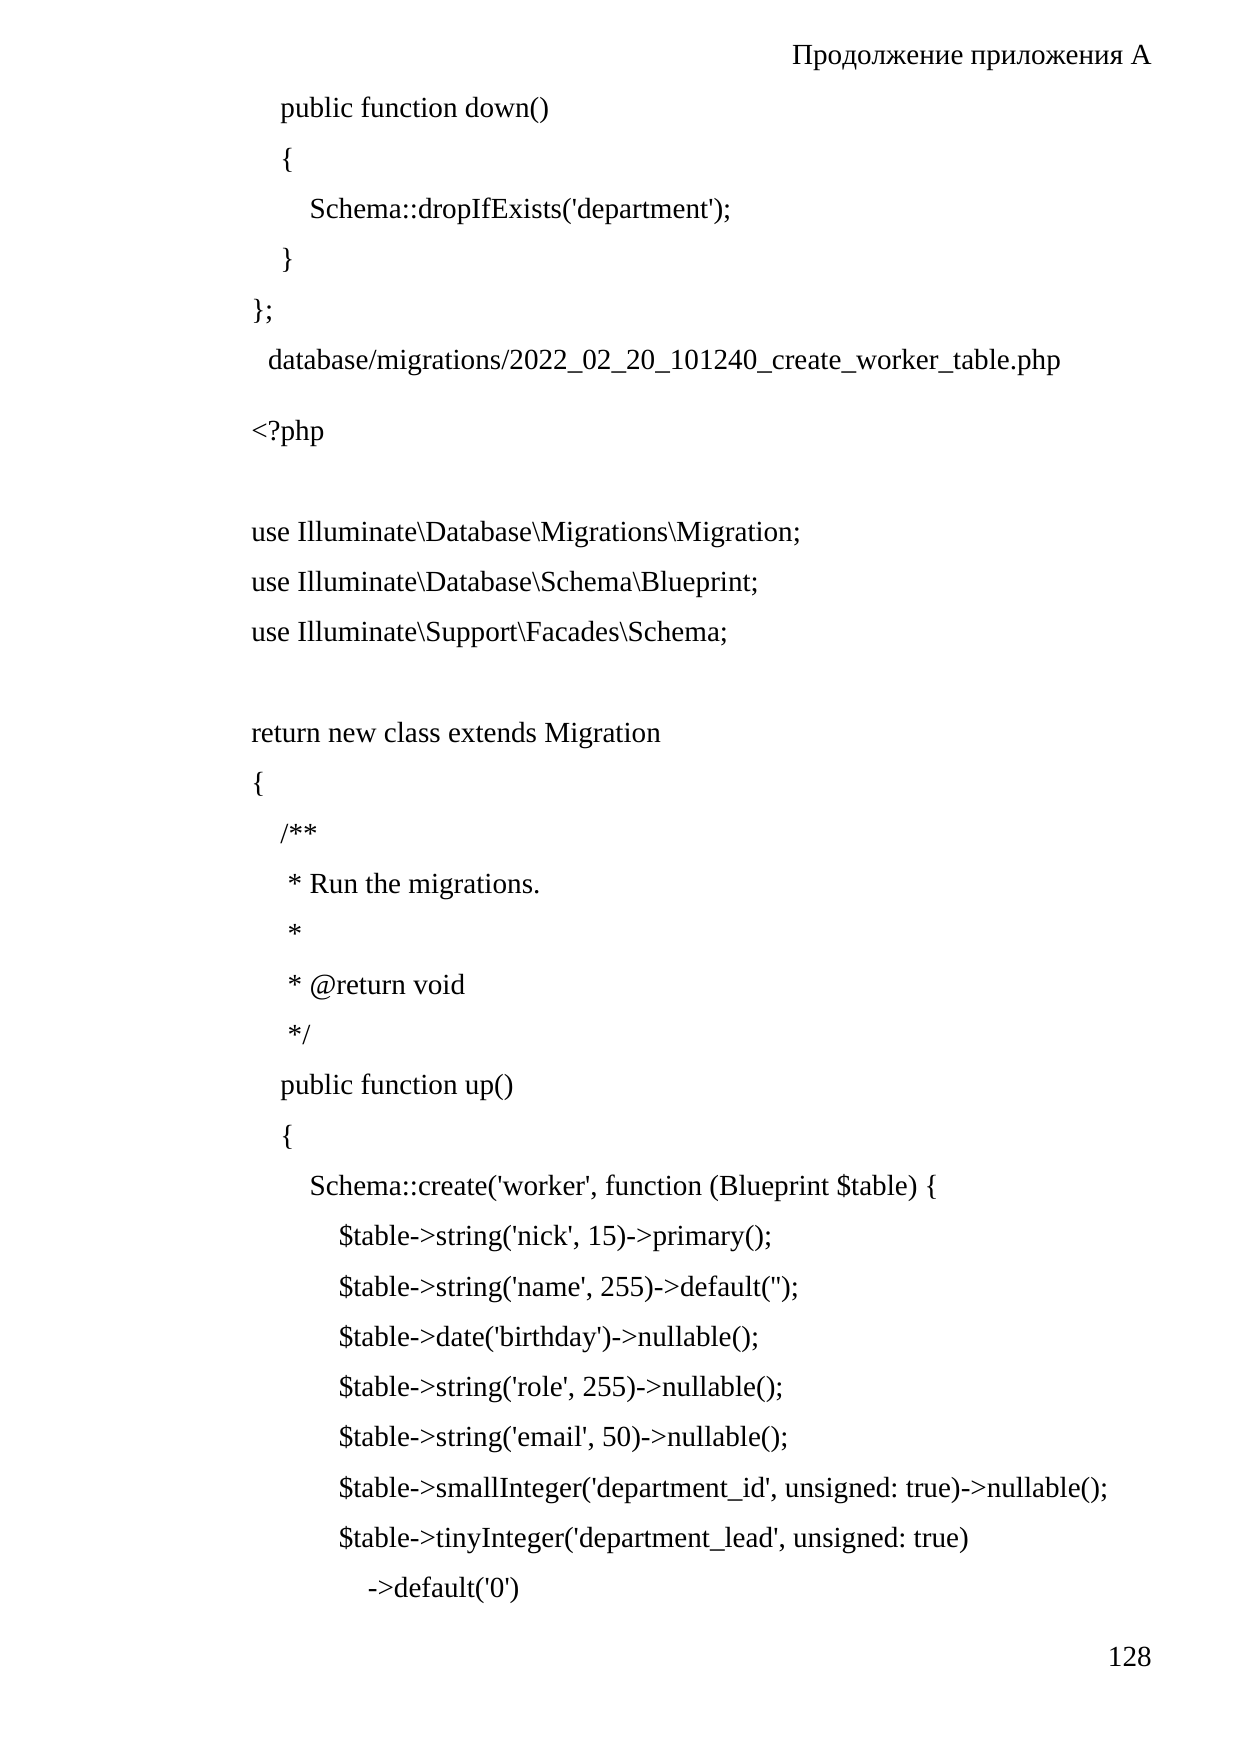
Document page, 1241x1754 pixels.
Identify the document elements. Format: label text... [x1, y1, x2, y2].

text public function up() [177, 1067, 1152, 1101]
text return new class extends Migration [177, 715, 1152, 749]
text { [177, 141, 1152, 174]
text public function down() [177, 91, 1152, 124]
text { [177, 766, 1152, 799]
text $table->string('role', 255)->nullable(); [177, 1369, 1152, 1403]
text $table->string('name', 255)->default(''); [177, 1269, 1152, 1302]
text ->default('0') [177, 1571, 1152, 1604]
text $table->tinyInteger('department_lead', unsigned: true) [177, 1520, 1152, 1554]
text Schema::dropIfExists('department'); [177, 191, 1152, 225]
text { [177, 1118, 1152, 1151]
text } [177, 242, 1152, 275]
text $table->smallInteger('department_id', unsigned: true)->nullable(); [177, 1470, 1152, 1503]
text * Run the migrations. [177, 866, 1152, 900]
text */ [177, 1017, 1152, 1051]
text /** [177, 816, 1152, 849]
text Schema::create('worker', function (Blueprint $table) { [177, 1168, 1152, 1202]
text $table->string('email', 50)->nullable(); [177, 1419, 1152, 1453]
text }; [177, 292, 1152, 325]
text * @return void [177, 967, 1152, 1000]
text use Illuminate\Database\Schema\Blueprint; [177, 564, 1152, 598]
text $table->date('birthday')->nullable(); [177, 1319, 1152, 1352]
text <?php [177, 413, 1152, 447]
text use Illuminate\Support\Facades\Schema; [177, 614, 1152, 648]
text * [177, 916, 1152, 950]
subtitle database/migrations/2022_02_20_101240_create_worker_table.php [177, 342, 1152, 376]
text use Illuminate\Database\Migrations\Migration; [177, 514, 1152, 547]
text $table->string('nick', 15)->primary(); [177, 1218, 1152, 1252]
